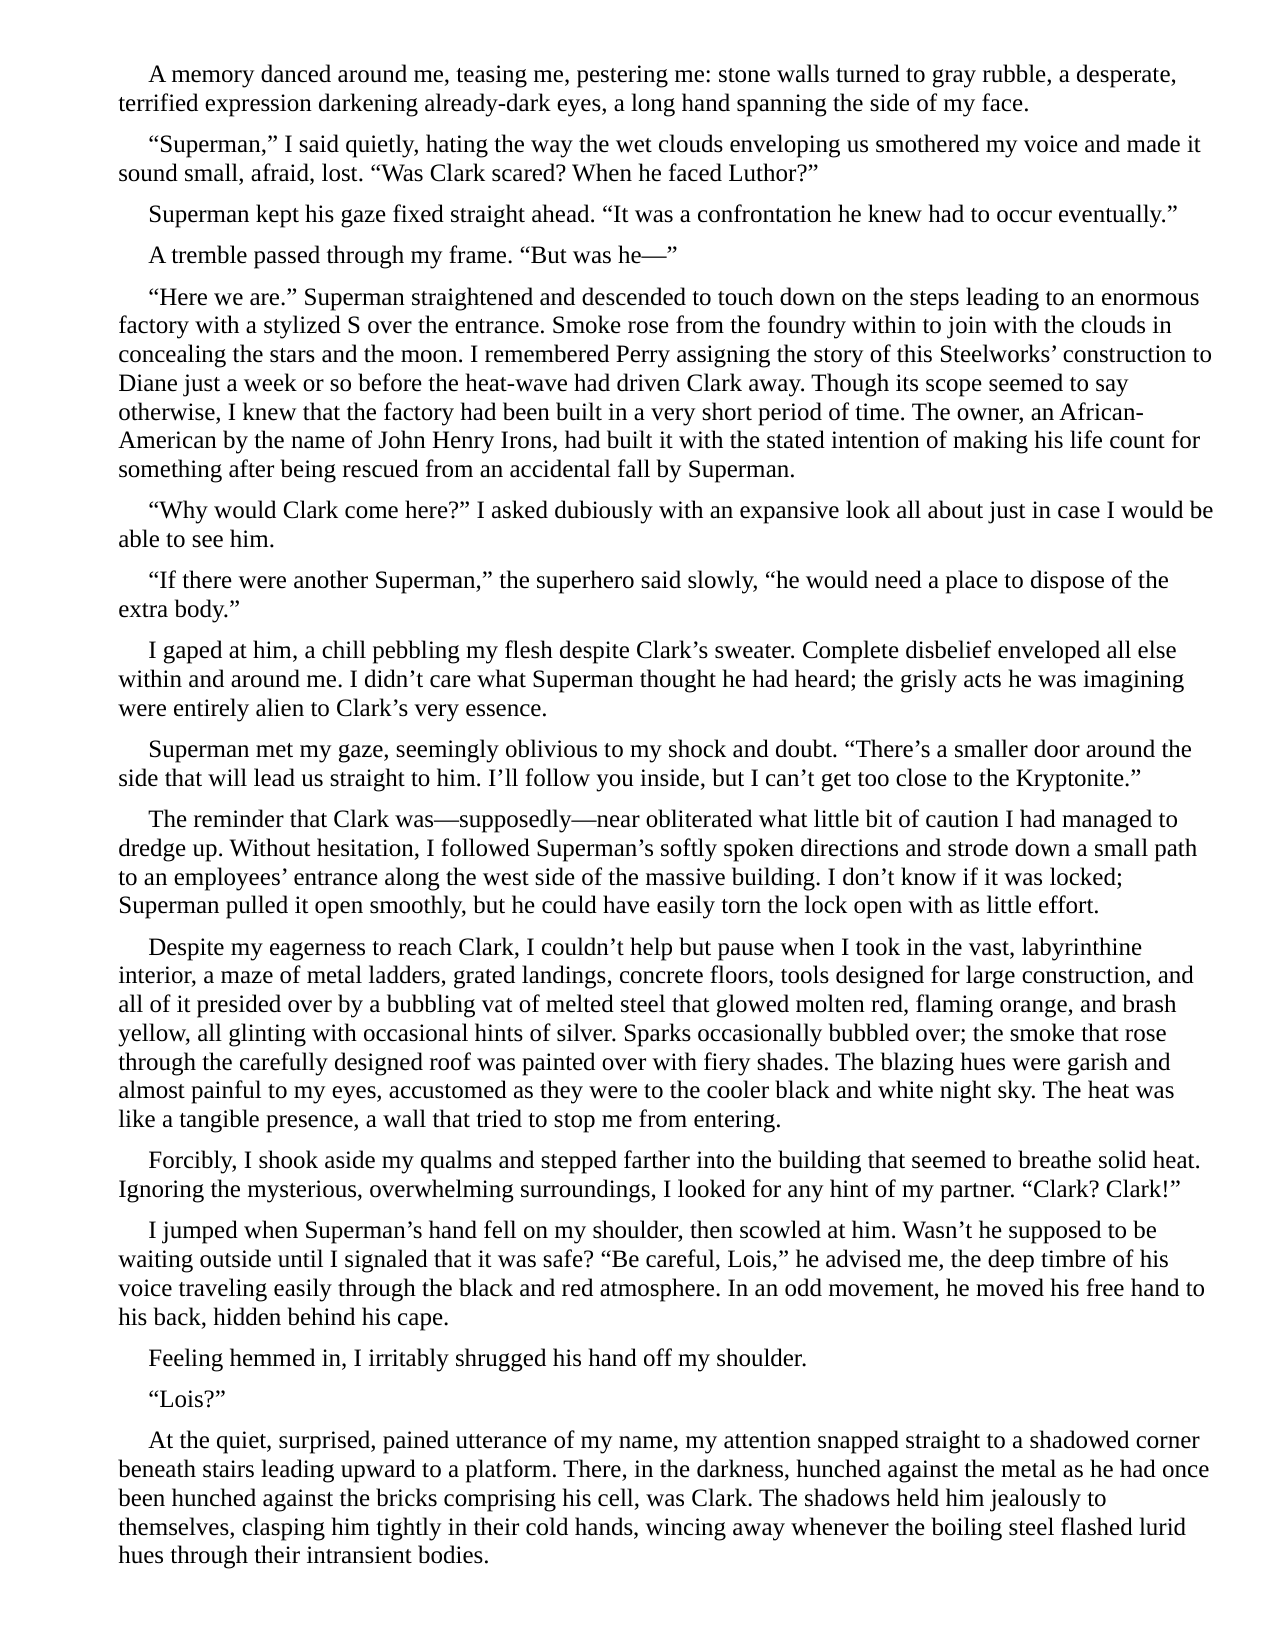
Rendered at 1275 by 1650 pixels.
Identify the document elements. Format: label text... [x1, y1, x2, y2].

text “Why would Clark come here?” I asked dubiously with an expansive look all about just in case I would be able to see him. [118, 495, 1216, 553]
text Despite my eagerness to reach Clark, I couldn’t help but pause when I took in the vast, labyrinthine interior, a maze of metal ladders, grated landings, concrete floors, tools designed for large construction, and all of it presided over by a bubbling vat of melted steel that glowed molten red, flaming orange, and brash yellow, all glinting with occasional hints of silver. Sparks occasionally bubbled over; the smoke that rose through the carefully designed roof was painted over with fiery shades. The blazing hues were garish and almost painful to my eyes, accustomed as they were to the cooler black and white night sky. The heat was like a tangible presence, a wall that tried to stop me from entering. [118, 932, 1216, 1133]
text Feeling hemmed in, I irritably shrugged his hand off my shoulder. [118, 1343, 1216, 1372]
text “Here we are.” Superman straightened and descended to touch down on the steps leading to an enormous factory with a stylized S over the entrance. Smoke rose from the foundry within to join with the clouds in concealing the stars and the moon. I remembered Perry assigning the story of this Steelworks’ construction to Diane just a week or so before the heat-wave had driven Clark away. Though its scope seemed to say otherwise, I knew that the factory had been built in a very short period of time. The owner, an African-American by the name of John Henry Irons, had built it with the stated intention of making his life count for something after being rescued from an accidental fall by Superman. [118, 282, 1216, 483]
text “If there were another Superman,” the superhero said slowly, “he would need a place to dispose of the extra body.” [118, 565, 1216, 623]
text The reminder that Clark was—supposedly—near obliterated what little bit of caution I had managed to dredge up. Without hesitation, I followed Superman’s softly spoken directions and strode down a small path to an employees’ entrance along the west side of the massive building. I don’t know if it was locked; Superman pulled it open smoothly, but he could have easily torn the lock open with as little effort. [118, 804, 1216, 919]
text At the quiet, surprised, pained utterance of my name, my attention snapped straight to a shadowed corner beneath stairs leading upward to a platform. There, in the darkness, hunched against the metal as he had once been hunched against the bricks comprising his cell, was Clark. The shadows held him jealously to themselves, clasping him tightly in their cold hands, wincing away whenever the boiling steel flashed lurid hues through their intransient bodies. [118, 1425, 1216, 1569]
text Forcibly, I shook aside my qualms and stepped farther into the building that seemed to breathe solid heat. Ignoring the mysterious, overwhelming surroundings, I looked for any hint of my partner. “Clark? Clark!” [118, 1145, 1216, 1203]
text “Lois?” [118, 1384, 1216, 1413]
text A tremble passed through my frame. “But was he—” [118, 240, 1216, 269]
text I gaped at him, a chill pebbling my flesh despite Clark’s sweater. Complete disbelief enveloped all else within and around me. I didn’t care what Superman thought he had heard; the grisly acts he was imagining were entirely alien to Clark’s very essence. [118, 635, 1216, 722]
text A memory danced around me, teasing me, pestering me: stone walls turned to gray rubble, a desperate, terrified expression darkening already-dark eyes, a long hand spanning the side of my face. [118, 59, 1216, 117]
text Superman kept his gaze fixed straight ahead. “It was a confrontation he knew had to occur eventually.” [118, 199, 1216, 228]
text Superman met my gaze, seemingly oblivious to my shock and doubt. “There’s a smaller door around the side that will lead us straight to him. I’ll follow you inside, but I can’t get too close to the Kryptonite.” [118, 734, 1216, 792]
text “Superman,” I said quietly, hating the way the wet clouds enveloping us smothered my voice and made it sound small, afraid, lost. “Was Clark scared? When he faced Luthor?” [118, 129, 1216, 187]
text I jumped when Superman’s hand fell on my shoulder, then scowled at him. Wasn’t he supposed to be waiting outside until I signaled that it was safe? “Be careful, Lois,” he advised me, the deep timbre of his voice traveling easily through the black and red atmosphere. In an odd movement, he moved his free hand to his back, hidden behind his cape. [118, 1215, 1216, 1330]
